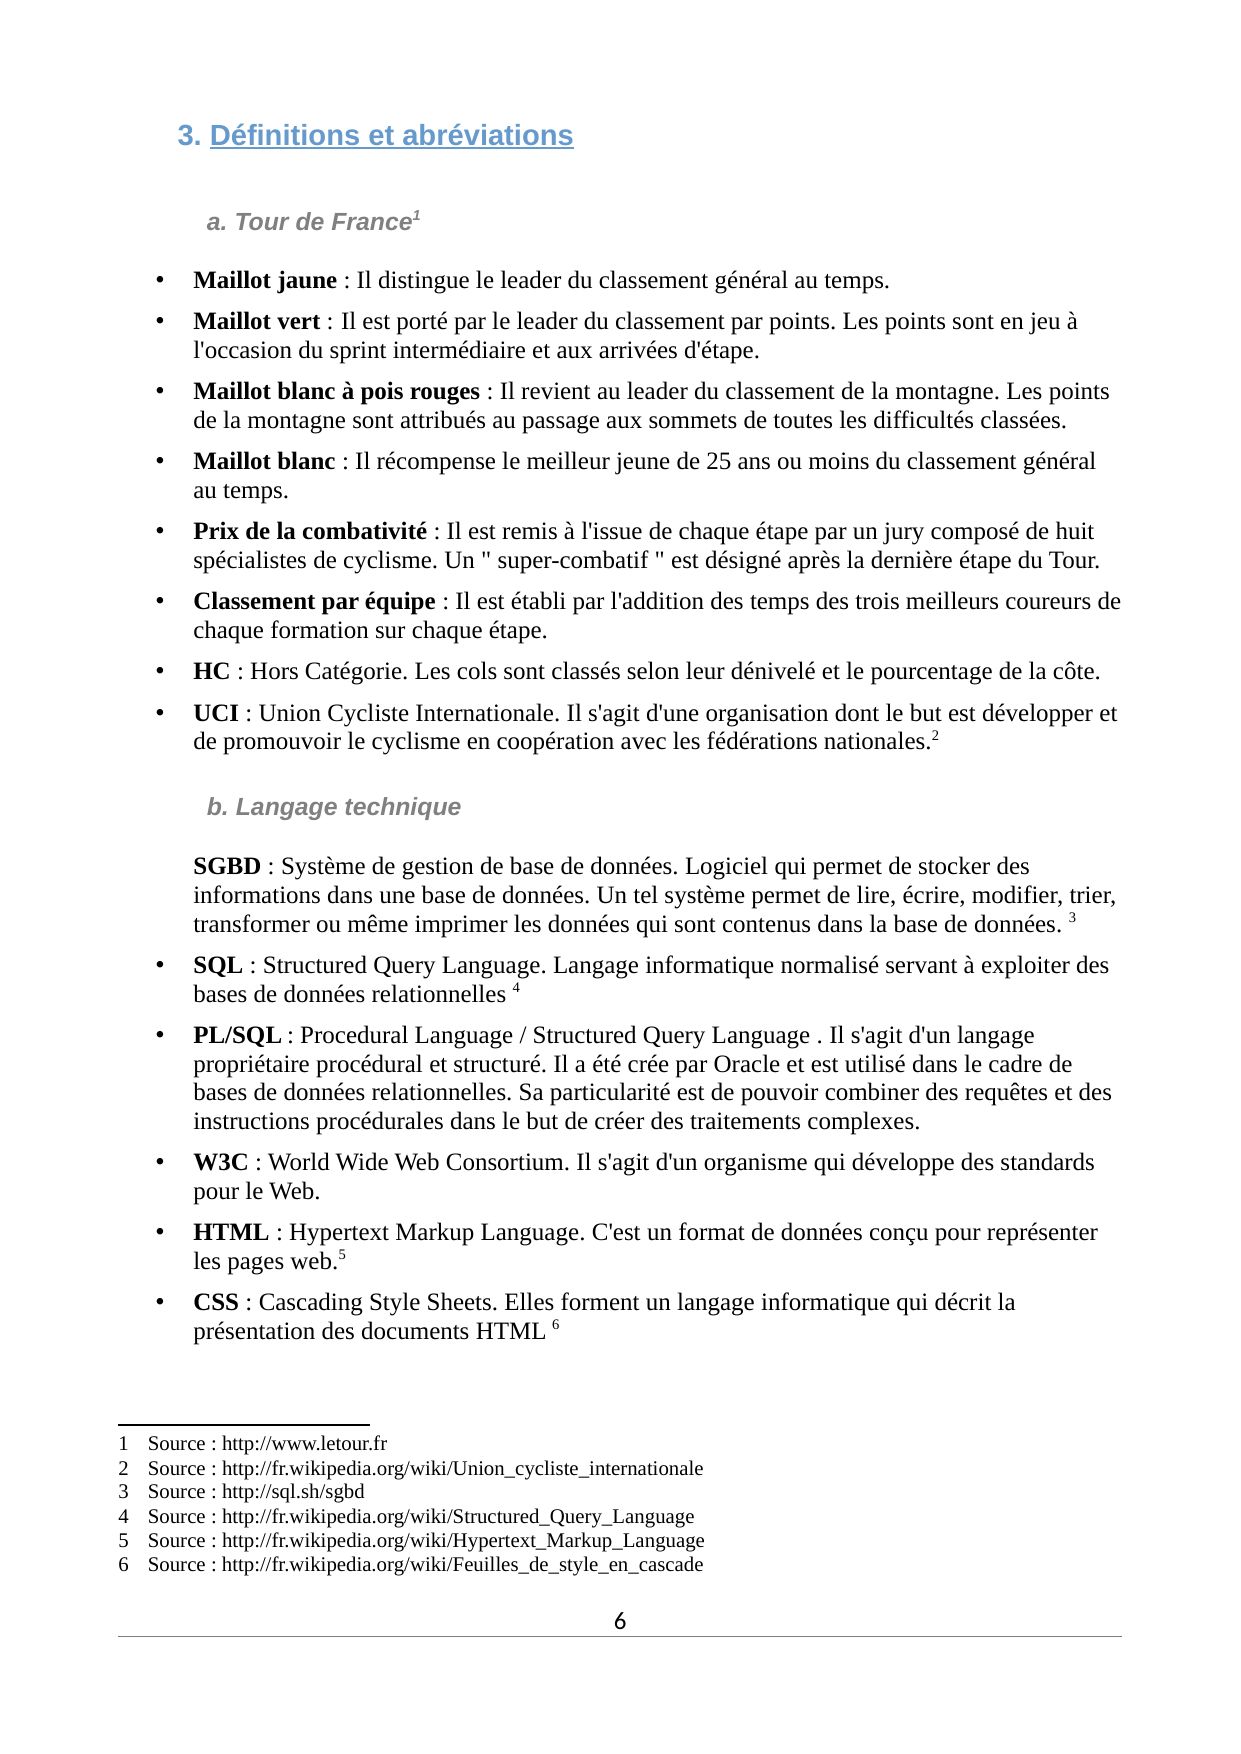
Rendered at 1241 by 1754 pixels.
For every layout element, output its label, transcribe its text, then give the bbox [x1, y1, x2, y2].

list SGBD : Système de gestion de base de données. Logiciel qui permet de stocker des informations dans une base de données. Un tel système permet de lire, écrire, modifier, trier, transformer ou même imprimer les données qui sont contenus dans la base de données. [156, 851, 1122, 937]
list UCI : Union Cycliste Internationale. Il s'agit d'une organisation dont le but est développer et de promouvoir le cyclisme en coopération avec les fédérations nationales. [156, 698, 1122, 755]
subtitle Tour de France [207, 207, 1122, 235]
list Source : http://fr.wikipedia.org/wiki/Union_cycliste_internationale [118, 1455, 1122, 1479]
list Prix de la combativité : Il est remis à l'issue de chaque étape par un jury composé de huit spécialistes de cyclisme. Un " super-combatif " est désigné après la dernière étape du Tour. [156, 516, 1122, 574]
list CSS : Cascading Style Sheets. Elles forment un langage informatique qui décrit la présentation des documents HTML [156, 1287, 1122, 1345]
list HTML : Hypertext Markup Language. C'est un format de données conçu pour représenter les pages web. [156, 1217, 1122, 1275]
list HC : Hors Catégorie. Les cols sont classés selon leur dénivelé et le pourcentage de la côte. [156, 656, 1122, 685]
list SQL : Structured Query Language. Langage informatique normalisé servant à exploiter des bases de données relationnelles [156, 950, 1122, 1007]
list Maillot blanc : Il récompense le meilleur jeune de 25 ans ou moins du classement général au temps. [156, 446, 1122, 504]
subtitle Définitions et abréviations [177, 118, 1122, 152]
list Source : http://fr.wikipedia.org/wiki/Feuilles_de_style_en_cascade [118, 1552, 1122, 1576]
list Maillot vert : Il est porté par le leader du classement par points. Les points sont en jeu à l'occasion du sprint intermédiaire et aux arrivées d'étape. [156, 306, 1122, 364]
list Source : http://fr.wikipedia.org/wiki/Hypertext_Markup_Language [118, 1528, 1122, 1552]
list Maillot jaune : Il distingue le leader du classement général au temps. [156, 265, 1122, 294]
subtitle Langage technique [207, 792, 1122, 821]
list Source : http://fr.wikipedia.org/wiki/Structured_Query_Language [118, 1503, 1122, 1528]
list Maillot blanc à pois rouges : Il revient au leader du classement de la montagne. Les points de la montagne sont attribués au passage aux sommets de toutes les difficultés classées. [156, 376, 1122, 434]
list PL/SQL : Procedural Language / Structured Query Language . Il s'agit d'un langage propriétaire procédural et structuré. Il a été crée par Oracle et est utilisé dans le cadre de bases de données relationnelles. Sa particularité est de pouvoir combiner des requêtes et des instructions procédurales dans le but de créer des traitements complexes. [156, 1020, 1122, 1135]
text Source : http://www.letour.fr [118, 1431, 1122, 1455]
list Source : http://sql.sh/sgbd [118, 1479, 1122, 1503]
list Classement par équipe : Il est établi par l'addition des temps des trois meilleurs coureurs de chaque formation sur chaque étape. [156, 586, 1122, 644]
list W3C : World Wide Web Consortium. Il s'agit d'un organisme qui développe des standards pour le Web. [156, 1147, 1122, 1205]
